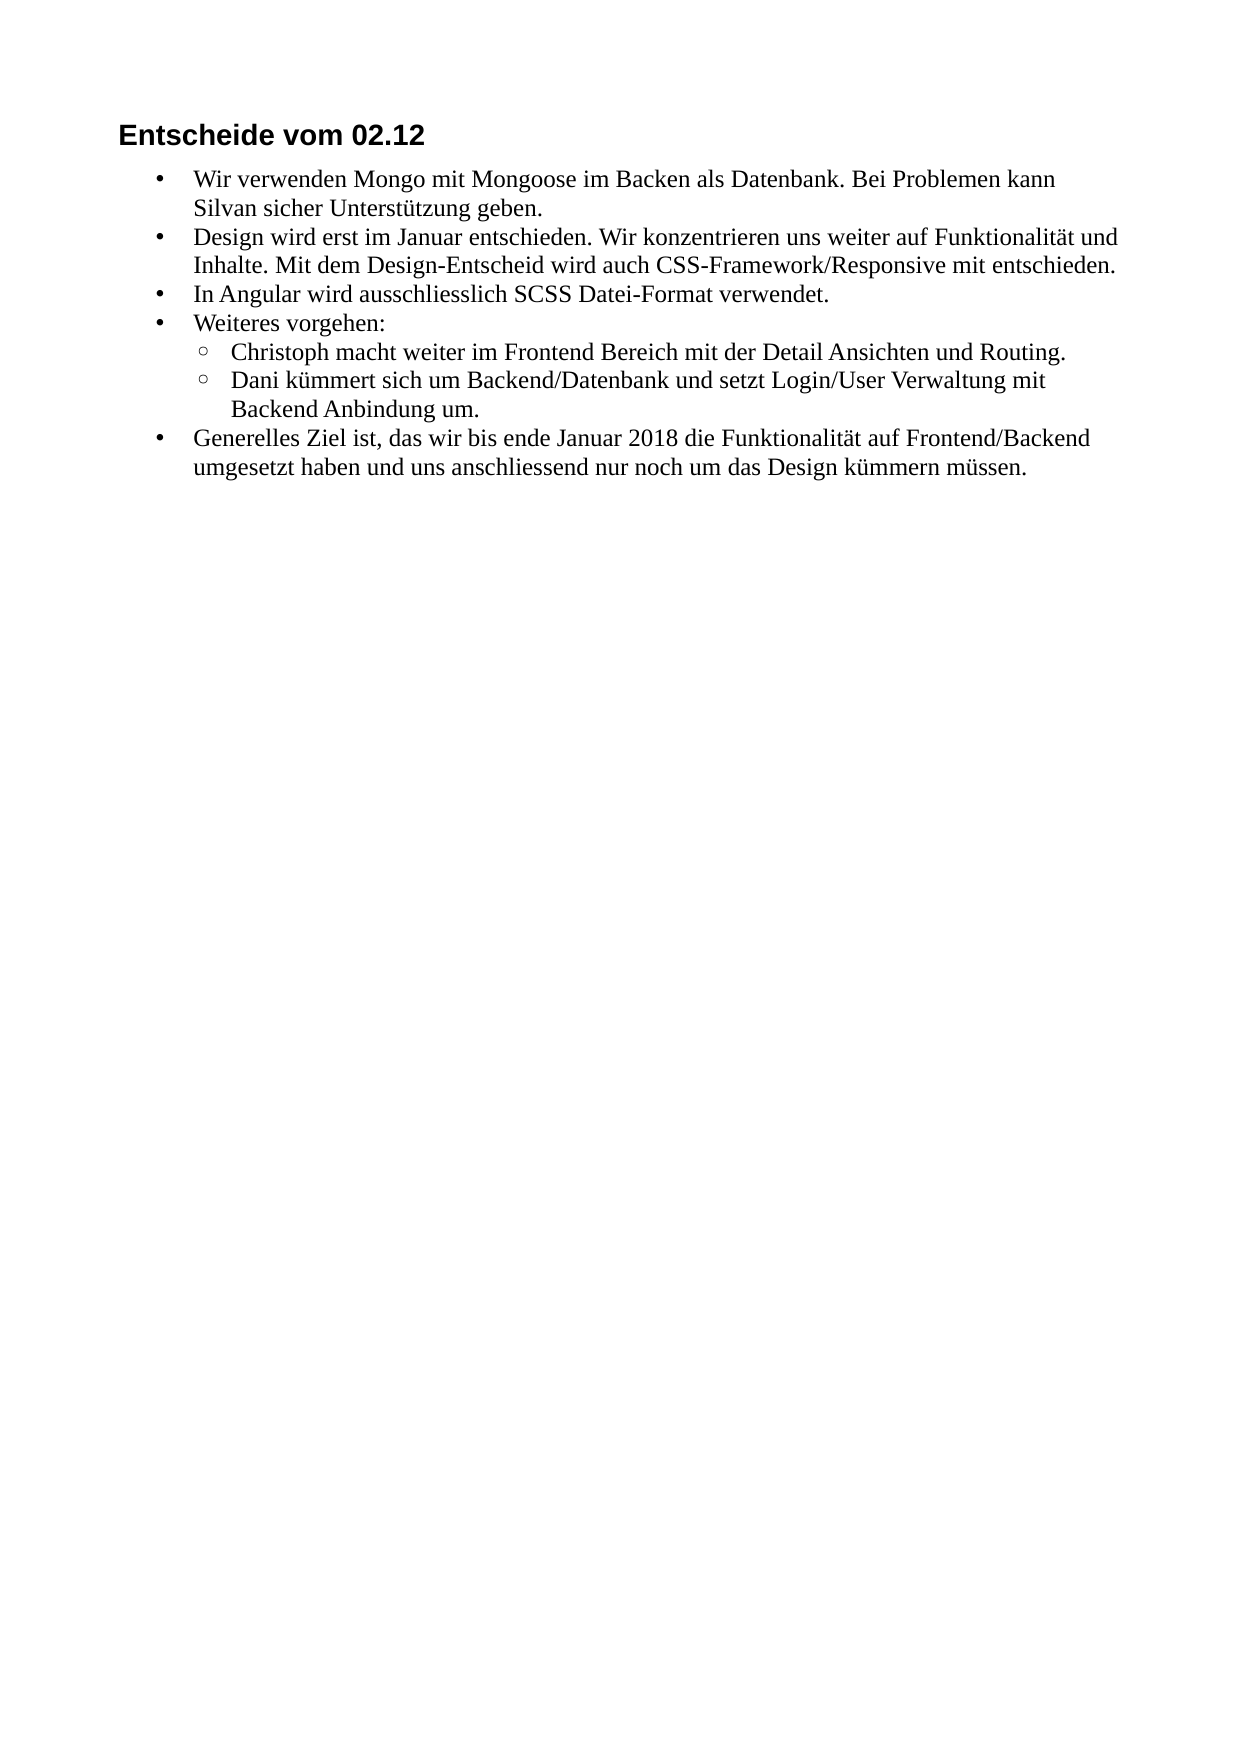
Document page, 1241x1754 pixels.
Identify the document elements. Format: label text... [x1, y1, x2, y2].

list Weiteres vorgehen: [156, 308, 1122, 337]
list Generelles Ziel ist, das wir bis ende Januar 2018 die Funktionalität auf Frontend/Backend umgesetzt haben und uns anschliessend nur noch um das Design kümmern müssen. [156, 423, 1122, 481]
list Design wird erst im Januar entschieden. Wir konzentrieren uns weiter auf Funktionalität und Inhalte. Mit dem Design-Entscheid wird auch CSS-Framework/Responsive mit entschieden. [156, 222, 1122, 279]
list Wir verwenden Mongo mit Mongoose im Backen als Datenbank. Bei Problemen kann Silvan sicher Unterstützung geben. [156, 164, 1122, 222]
subtitle Entscheide vom 02.12 [118, 118, 1122, 152]
list In Angular wird ausschliesslich SCSS Datei-Format verwendet. [156, 279, 1122, 308]
list Christoph macht weiter im Frontend Bereich mit der Detail Ansichten und Routing. [193, 337, 1122, 366]
list Dani kümmert sich um Backend/Datenbank und setzt Login/User Verwaltung mit Backend Anbindung um. [193, 366, 1122, 423]
